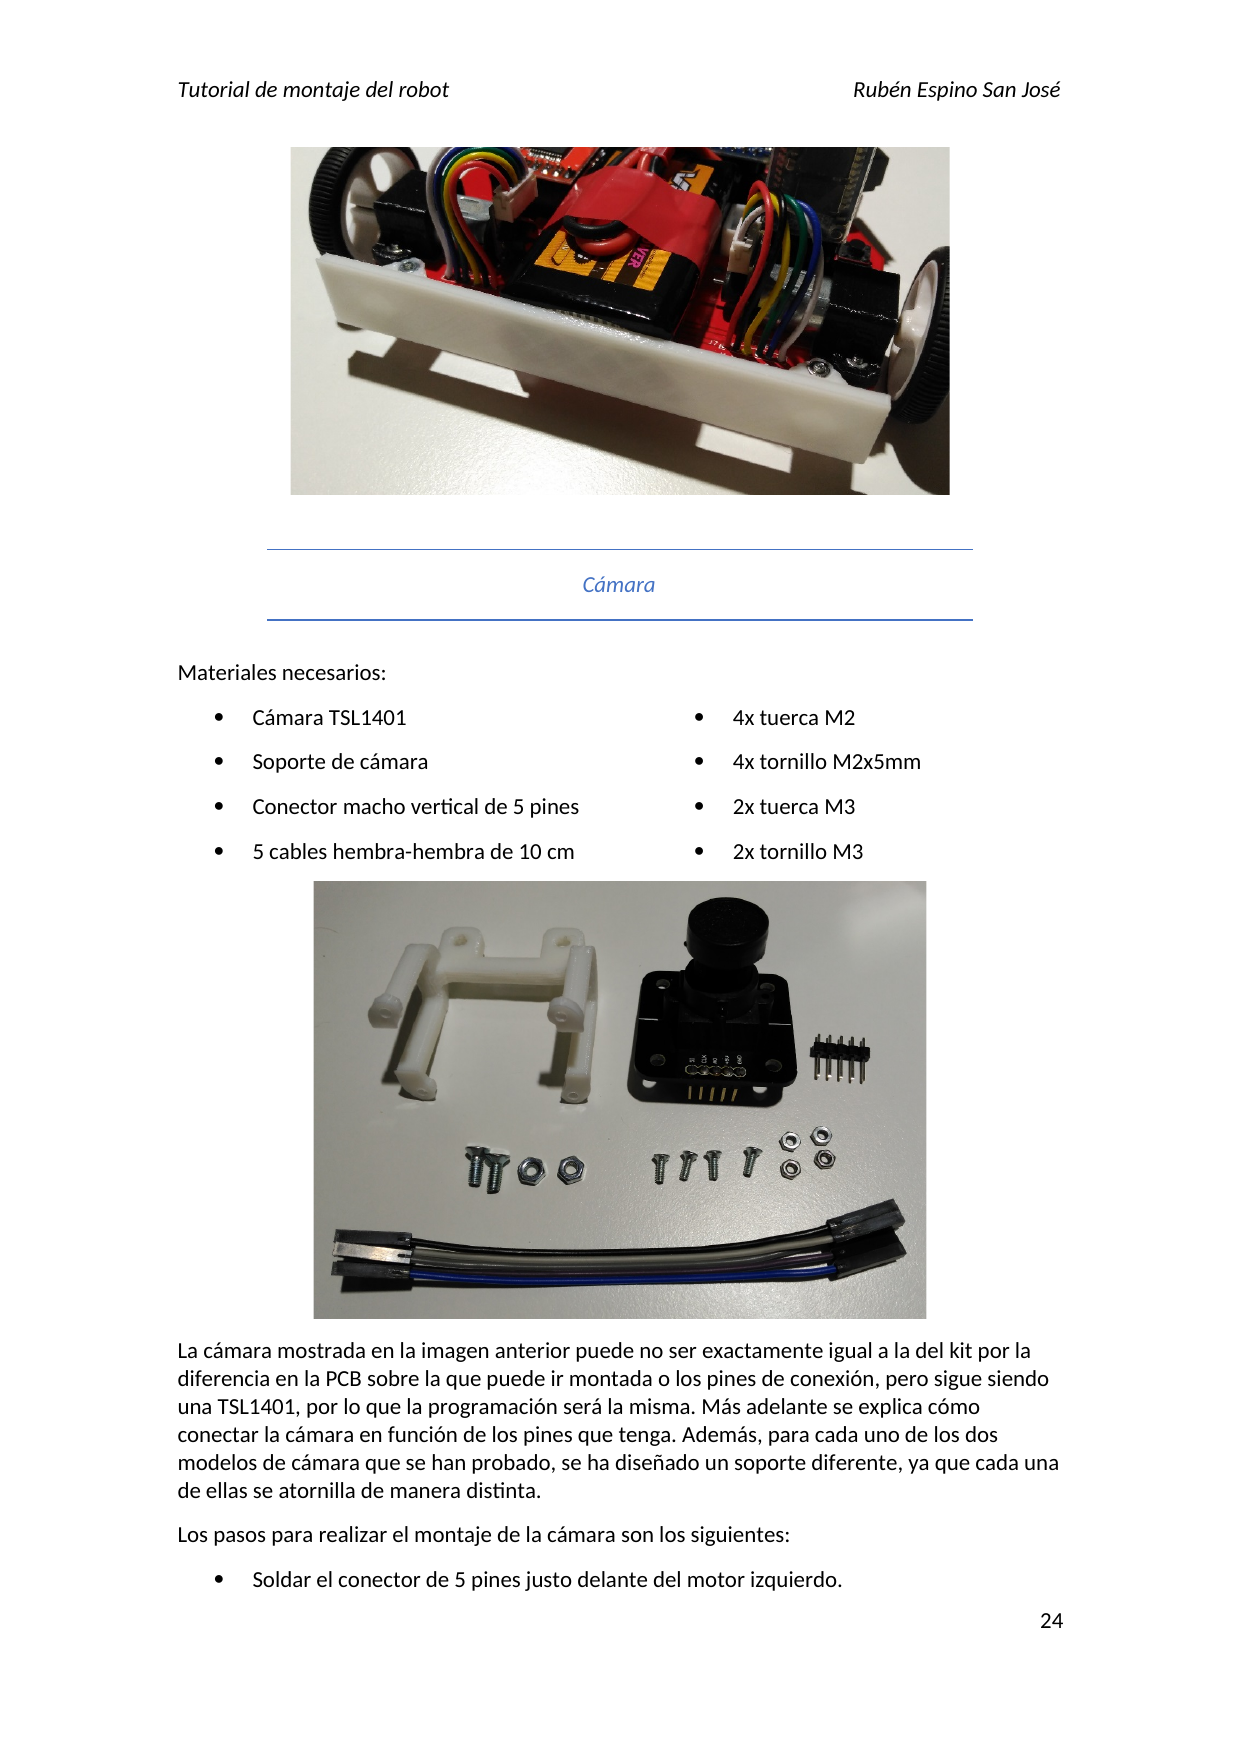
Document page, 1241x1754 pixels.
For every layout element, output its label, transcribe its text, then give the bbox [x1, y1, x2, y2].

list 4x tuerca M2 [695, 703, 1063, 731]
list 4x tornillo M2x5mm [695, 747, 1063, 775]
list Cámara TSL1401 [215, 703, 583, 731]
list 2x tuerca M3 [695, 792, 1063, 820]
list 5 cables hembra-hembra de 10 cm [215, 837, 583, 865]
list Soporte de cámara [215, 747, 583, 775]
text La cámara mostrada en la imagen anterior puede no ser exactamente igual a la del kit por la diferencia en la PCB sobre la que puede ir montada o los pines de conexión, pero sigue siendo una TSL1401, por lo que la programación será la misma. Más adelante se explica cómo conectar la cámara en función de los pines que tenga. Además, para cada uno de los dos modelos de cámara que se han probado, se ha diseñado un soporte diferente, ya que cada una de ellas se atornilla de manera distinta. [177, 1336, 1063, 1504]
text Los pasos para realizar el montaje de la cámara son los siguientes: [177, 1521, 1063, 1548]
list 2x tornillo M3 [695, 837, 1063, 865]
list Soldar el conector de 5 pines justo delante del motor izquierdo. [215, 1565, 1063, 1593]
list Conector macho vertical de 5 pines [215, 792, 583, 820]
text Cámara [267, 550, 973, 619]
text Materiales necesarios: [177, 658, 1063, 686]
